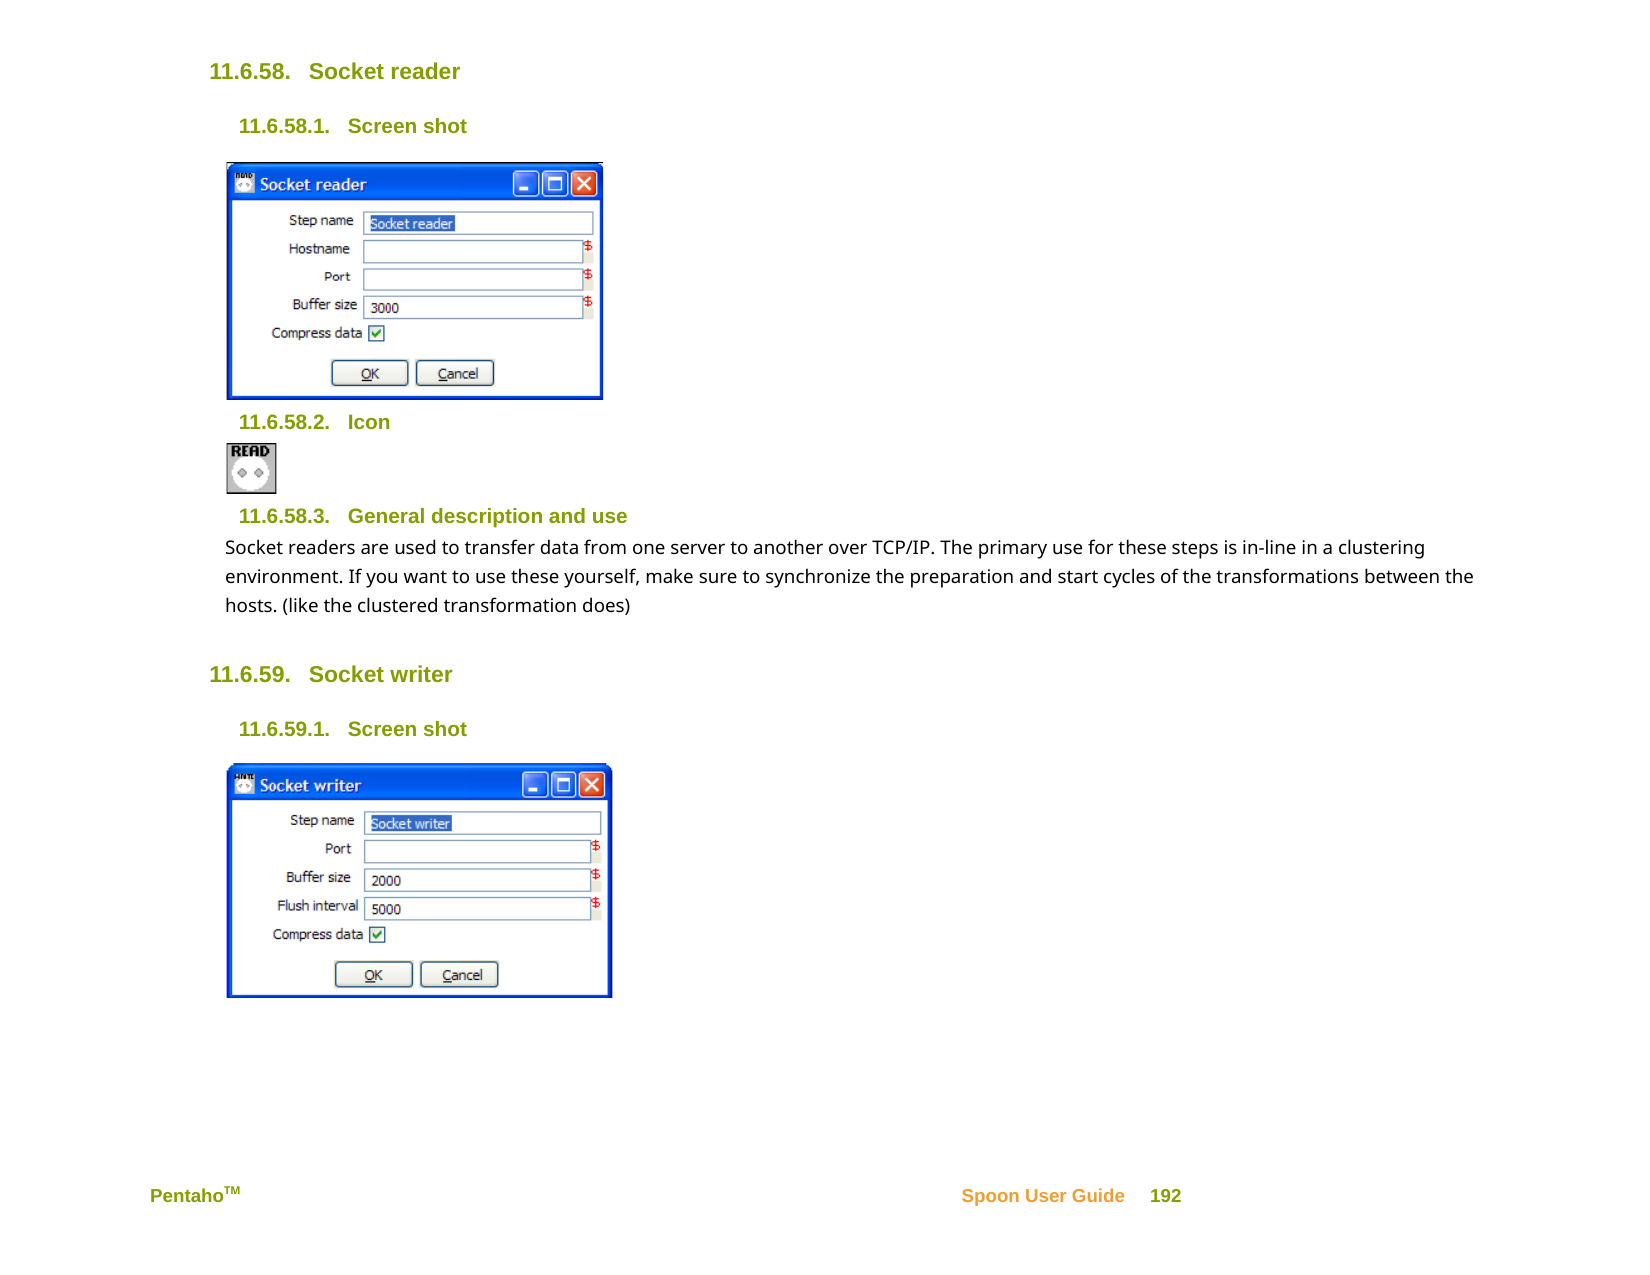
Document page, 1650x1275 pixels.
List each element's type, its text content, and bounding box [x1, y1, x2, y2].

subtitle Socket writer [209, 654, 1500, 689]
picture [226, 443, 277, 494]
subtitle Icon [239, 159, 1500, 436]
subtitle General description and use [239, 455, 1500, 530]
subtitle Socket reader [209, 52, 1500, 87]
text Socket readers are used to transfer data from one server to another over TCP/IP. The primary use for these steps is in-line in a clustering environment. If you want to use these yourself, make sure to synchronize the preparation and start cycles of the transformations between the hosts. (like the clustered transformation does) [225, 531, 1500, 618]
subtitle Screen shot [239, 708, 1500, 743]
subtitle Screen shot [239, 106, 1500, 141]
